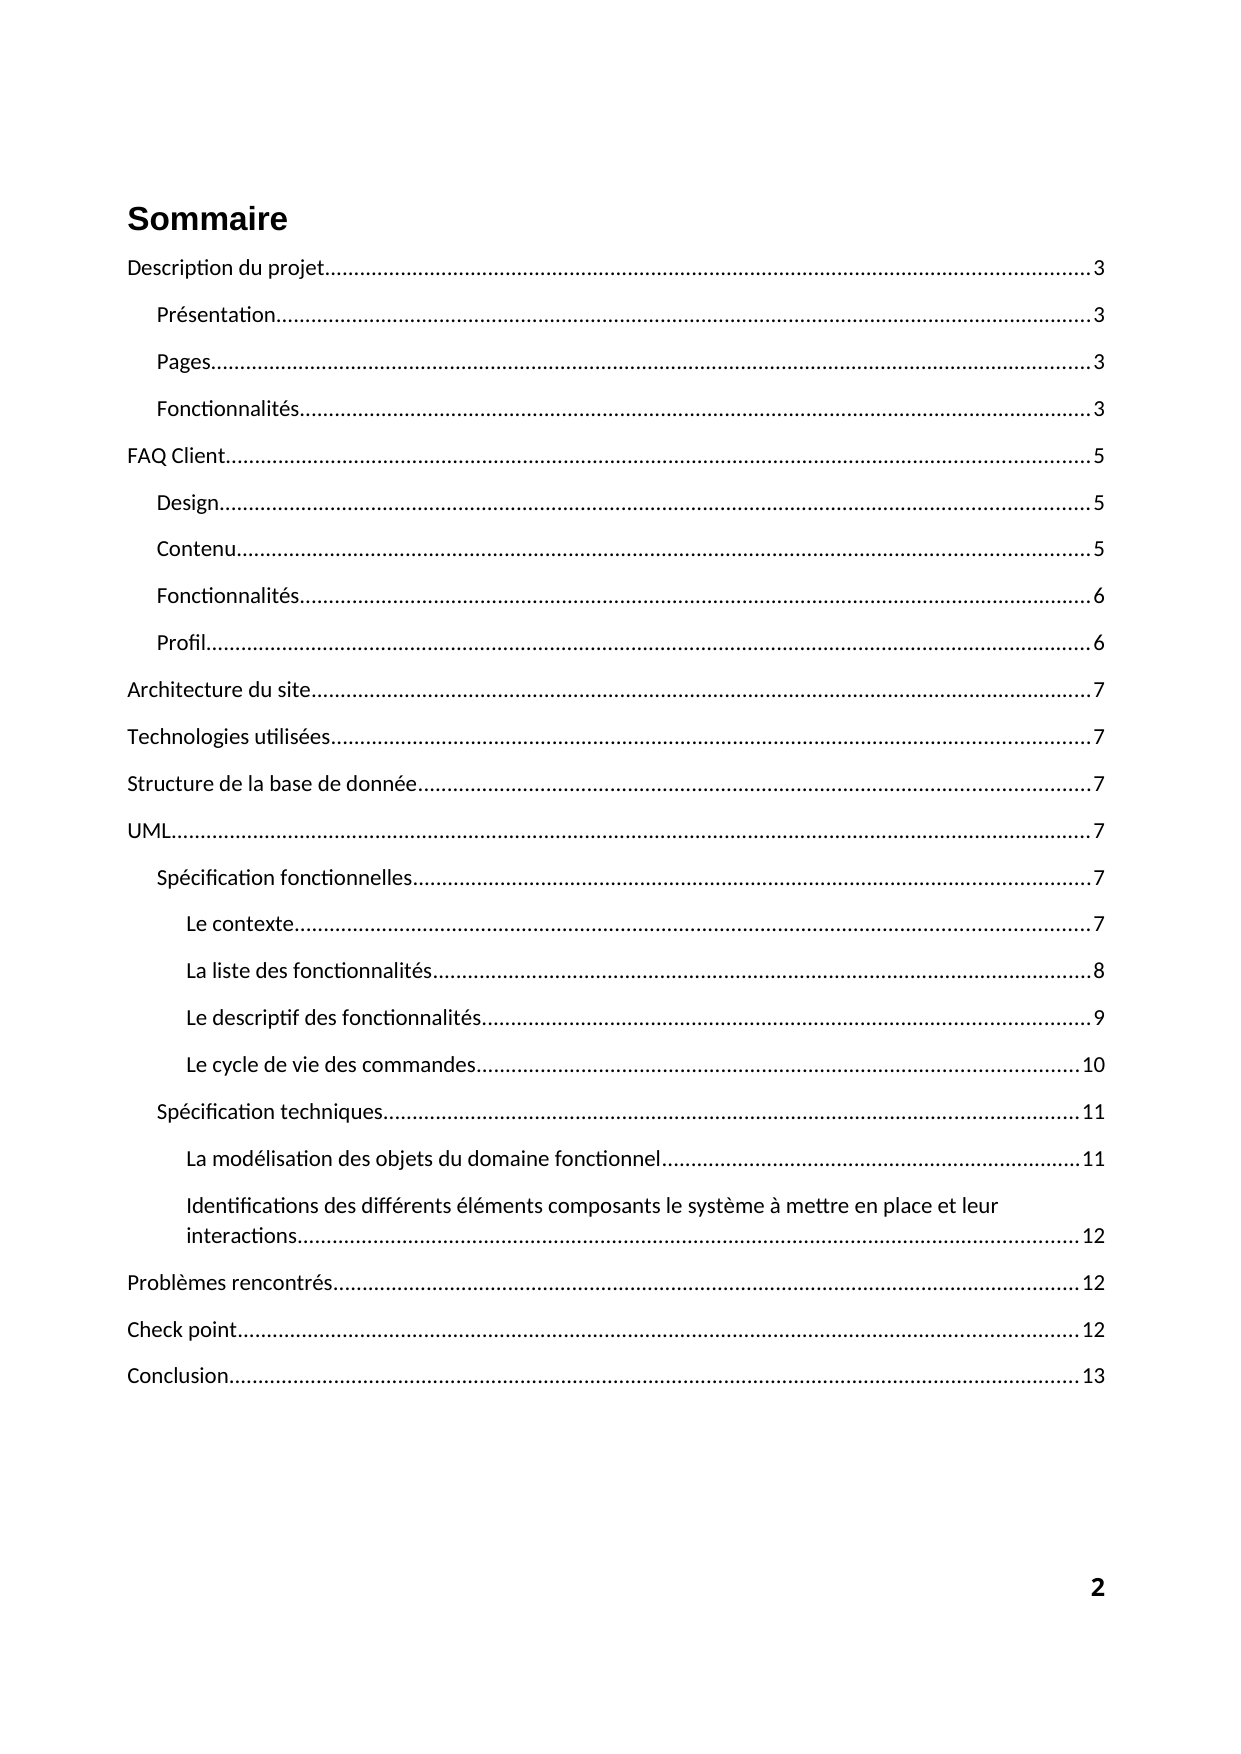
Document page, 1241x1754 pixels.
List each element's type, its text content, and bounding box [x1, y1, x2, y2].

text Technologies utilisées 7 [127, 722, 1105, 750]
subtitle Sommaire [127, 199, 1105, 238]
text Contenu 5 [157, 534, 1105, 562]
text Spécification fonctionnelles 7 [157, 863, 1105, 891]
text Design 5 [157, 488, 1105, 516]
text Structure de la base de donnée 7 [127, 769, 1105, 797]
text Le descriptif des fonctionnalités 9 [186, 1003, 1105, 1031]
text Le contexte 7 [186, 909, 1105, 937]
text Architecture du site 7 [127, 675, 1105, 703]
text Fonctionnalités 6 [157, 581, 1105, 609]
text Le cycle de vie des commandes 10 [186, 1050, 1105, 1078]
text Problèmes rencontrés 12 [127, 1268, 1105, 1296]
text UML 7 [127, 816, 1105, 844]
text Fonctionnalités 3 [157, 394, 1105, 422]
text FAQ Client 5 [127, 441, 1105, 469]
text Profil 6 [157, 628, 1105, 656]
text Description du projet 3 [127, 253, 1105, 281]
text La liste des fonctionnalités 8 [186, 956, 1105, 984]
text Pages 3 [157, 347, 1105, 375]
text Présentation 3 [157, 300, 1105, 328]
text Identifications des différents éléments composants le système à mettre en place et leur interactions 12 [186, 1191, 1105, 1249]
text Check point 12 [127, 1315, 1105, 1343]
text La modélisation des objets du domaine fonctionnel 11 [186, 1144, 1105, 1172]
text Conclusion 13 [127, 1362, 1105, 1389]
text Spécification techniques 11 [157, 1097, 1105, 1125]
